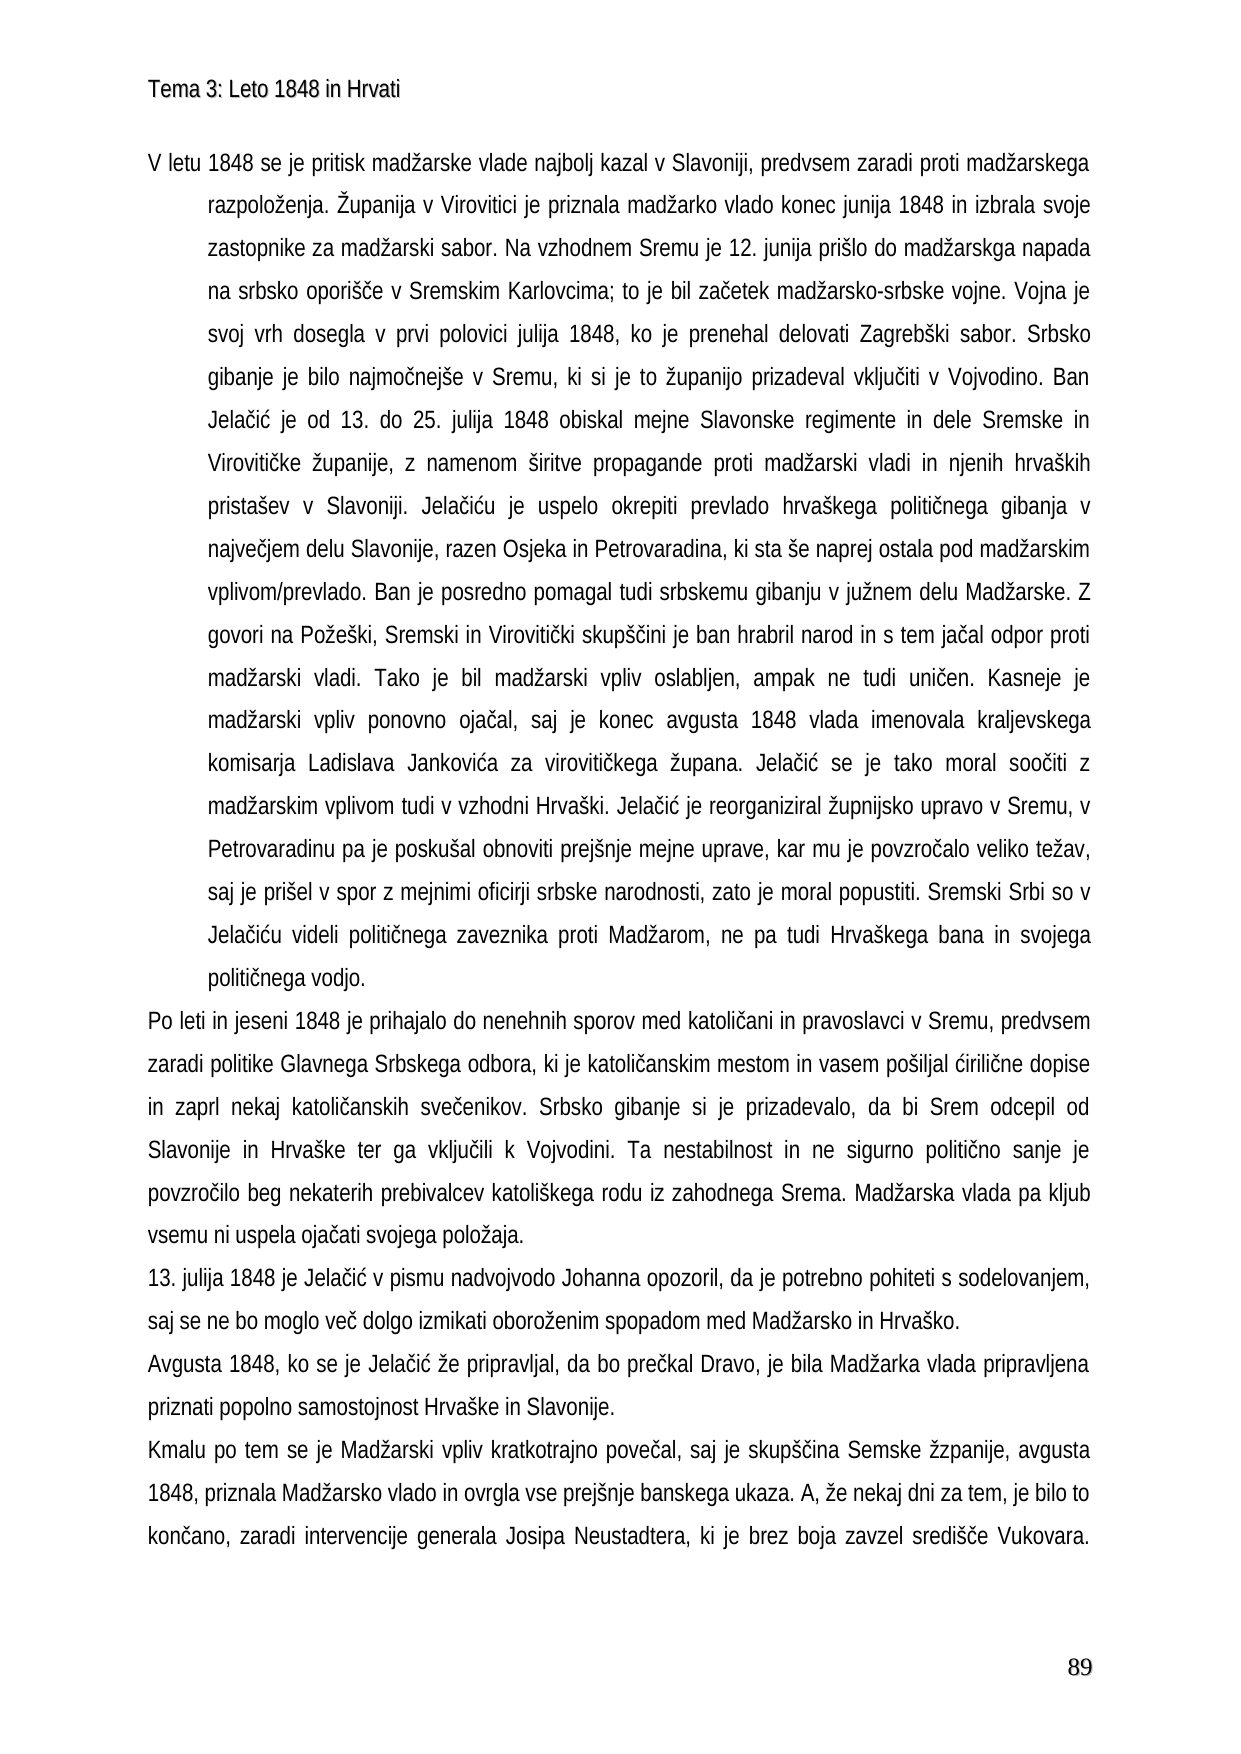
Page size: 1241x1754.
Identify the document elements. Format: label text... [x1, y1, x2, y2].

text Po leti in jeseni 1848 je prihajalo do nenehnih sporov med katoličani in pravoslavci v Sremu, predvsem zaradi politike Glavnega Srbskega odbora, ki je katoličanskim mestom in vasem pošiljal ćirilične dopise in zaprl nekaj katoličanskih svečenikov. Srbsko gibanje si je prizadevalo, da bi Srem odcepil od Slavonije in Hrvaške ter ga vključili k Vojvodini. Ta nestabilnost in ne sigurno politično sanje je povzročilo beg nekaterih prebivalcev katoliškega rodu iz zahodnega Srema. Madžarska vlada pa kljub vsemu ni uspela ojačati svojega položaja. [148, 1006, 1093, 1249]
text 13. julija 1848 je Jelačić v pismu nadvojvodo Johanna opozoril, da je potrebno pohiteti s sodelovanjem, saj se ne bo moglo več dolgo izmikati oboroženim spopadom med Madžarsko in Hrvaško. [148, 1263, 1093, 1335]
text Kmalu po tem se je Madžarski vpliv kratkotrajno povečal, saj je skupščina Semske žzpanije, avgusta 1848, priznala Madžarsko vlado in ovrgla vse prejšnje banskega ukaza. A, že nekaj dni za tem, je bilo to končano, zaradi intervencije generala Josipa Neustadtera, ki je brez boja zavzel središče Vukovara. [148, 1435, 1093, 1549]
text Avgusta 1848, ko se je Jelačić že pripravljal, da bo prečkal Dravo, je bila Madžarka vlada pripravljena priznati popolno samostojnost Hrvaške in Slavonije. [148, 1349, 1093, 1421]
subtitle V letu 1848 se je pritisk madžarske vlade najbolj kazal v Slavoniji, predvsem zaradi proti madžarskega razpoloženja. Županija v Virovitici je priznala madžarko vlado konec junija 1848 in izbrala svoje zastopnike za madžarski sabor. Na vzhodnem Sremu je 12. junija prišlo do madžarskga napada na srbsko oporišče v Sremskim Karlovcima; to je bil začetek madžarsko-srbske vojne. Vojna je svoj vrh dosegla v prvi polovici julija 1848, ko je prenehal delovati Zagrebški sabor. Srbsko gibanje je bilo najmočnejše v Sremu, ki si je to županijo prizadeval vključiti v Vojvodino. Ban Jelačić je od 13. do 25. julija 1848 obiskal mejne Slavonske regimente in dele Sremske in Virovitičke županije, z namenom širitve propagande proti madžarski vladi in njenih hrvaških pristašev v Slavoniji. Jelačiću je uspelo okrepiti prevlado hrvaškega političnega gibanja v največjem delu Slavonije, razen Osjeka in Petrovaradina, ki sta še naprej ostala pod madžarskim vplivom/prevlado. Ban je posredno pomagal tudi srbskemu gibanju v južnem delu Madžarske. Z govori na Požeški, Sremski in Virovitički skupščini je ban hrabril narod in s tem jačal odpor proti madžarski vladi. Tako je bil madžarski vpliv oslabljen, ampak ne tudi uničen. Kasneje je madžarski vpliv ponovno ojačal, saj je konec avgusta 1848 vlada imenovala kraljevskega komisarja Ladislava Jankovića za virovitičkega župana. Jelačić se je tako moral soočiti z madžarskim vplivom tudi v vzhodni Hrvaški. Jelačić je reorganiziral župnijsko upravo v Sremu, v Petrovaradinu pa je poskušal obnoviti prejšnje mejne uprave, kar mu je povzročalo veliko težav, saj je prišel v spor z mejnimi oficirji srbske narodnosti, zato je moral popustiti. Sremski Srbi so v Jelačiću videli političnega zaveznika proti Madžarom, ne pa tudi Hrvaškega bana in svojega političnega vodjo. [148, 148, 1093, 992]
